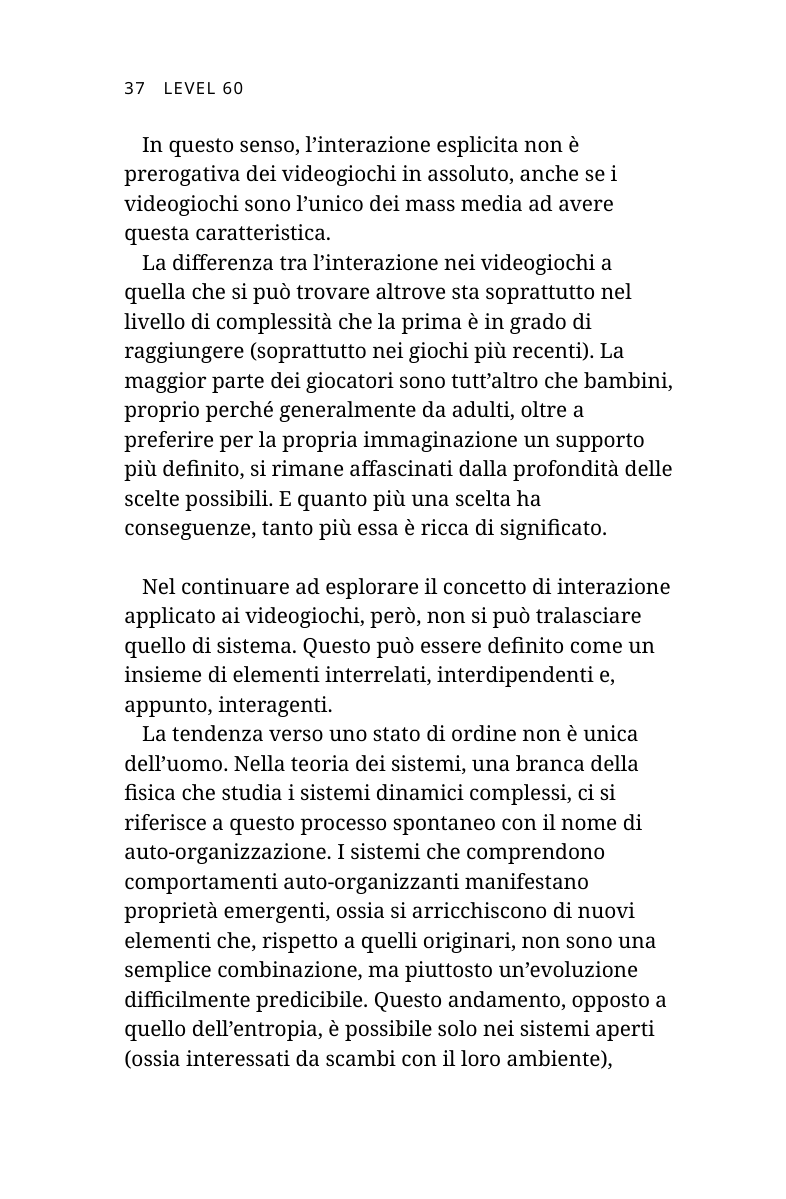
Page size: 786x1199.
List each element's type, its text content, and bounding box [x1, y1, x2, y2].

text In questo senso, l’interazione esplicita non è prerogativa dei videogiochi in assoluto, anche se i videogiochi sono l’unico dei mass media ad avere questa caratteristica. [124, 129, 679, 247]
text La differenza tra l’interazione nei videogiochi a quella che si può trovare altrove sta soprattutto nel livello di complessità che la prima è in grado di raggiungere (soprattutto nei giochi più recenti). La maggior parte dei giocatori sono tutt’altro che bambini, proprio perché generalmente da adulti, oltre a preferire per la propria immaginazione un supporto più definito, si rimane affascinati dalla profondità delle scelte possibili. E quanto più una scelta ha conseguenze, tanto più essa è ricca di significato. [124, 247, 679, 542]
text La tendenza verso uno stato di ordine non è unica dell’uomo. Nella teoria dei sistemi, una branca della fisica che studia i sistemi dinamici complessi, ci si riferisce a questo processo spontaneo con il nome di auto-organizzazione. I sistemi che comprendono comportamenti auto-organizzanti manifestano proprietà emergenti, ossia si arricchiscono di nuovi elementi che, rispetto a quelli originari, non sono una semplice combinazione, ma piuttosto un’evoluzione difficilmente predicibile. Questo andamento, opposto a quello dell’entropia, è possibile solo nei sistemi aperti (ossia interessati da scambi con il loro ambiente), [124, 718, 679, 1072]
text Nel continuare ad esplorare il concetto di interazione applicato ai videogiochi, però, non si può tralasciare quello di sistema. Questo può essere definito come un insieme di elementi interrelati, interdipendenti e, appunto, interagenti. [124, 571, 679, 718]
